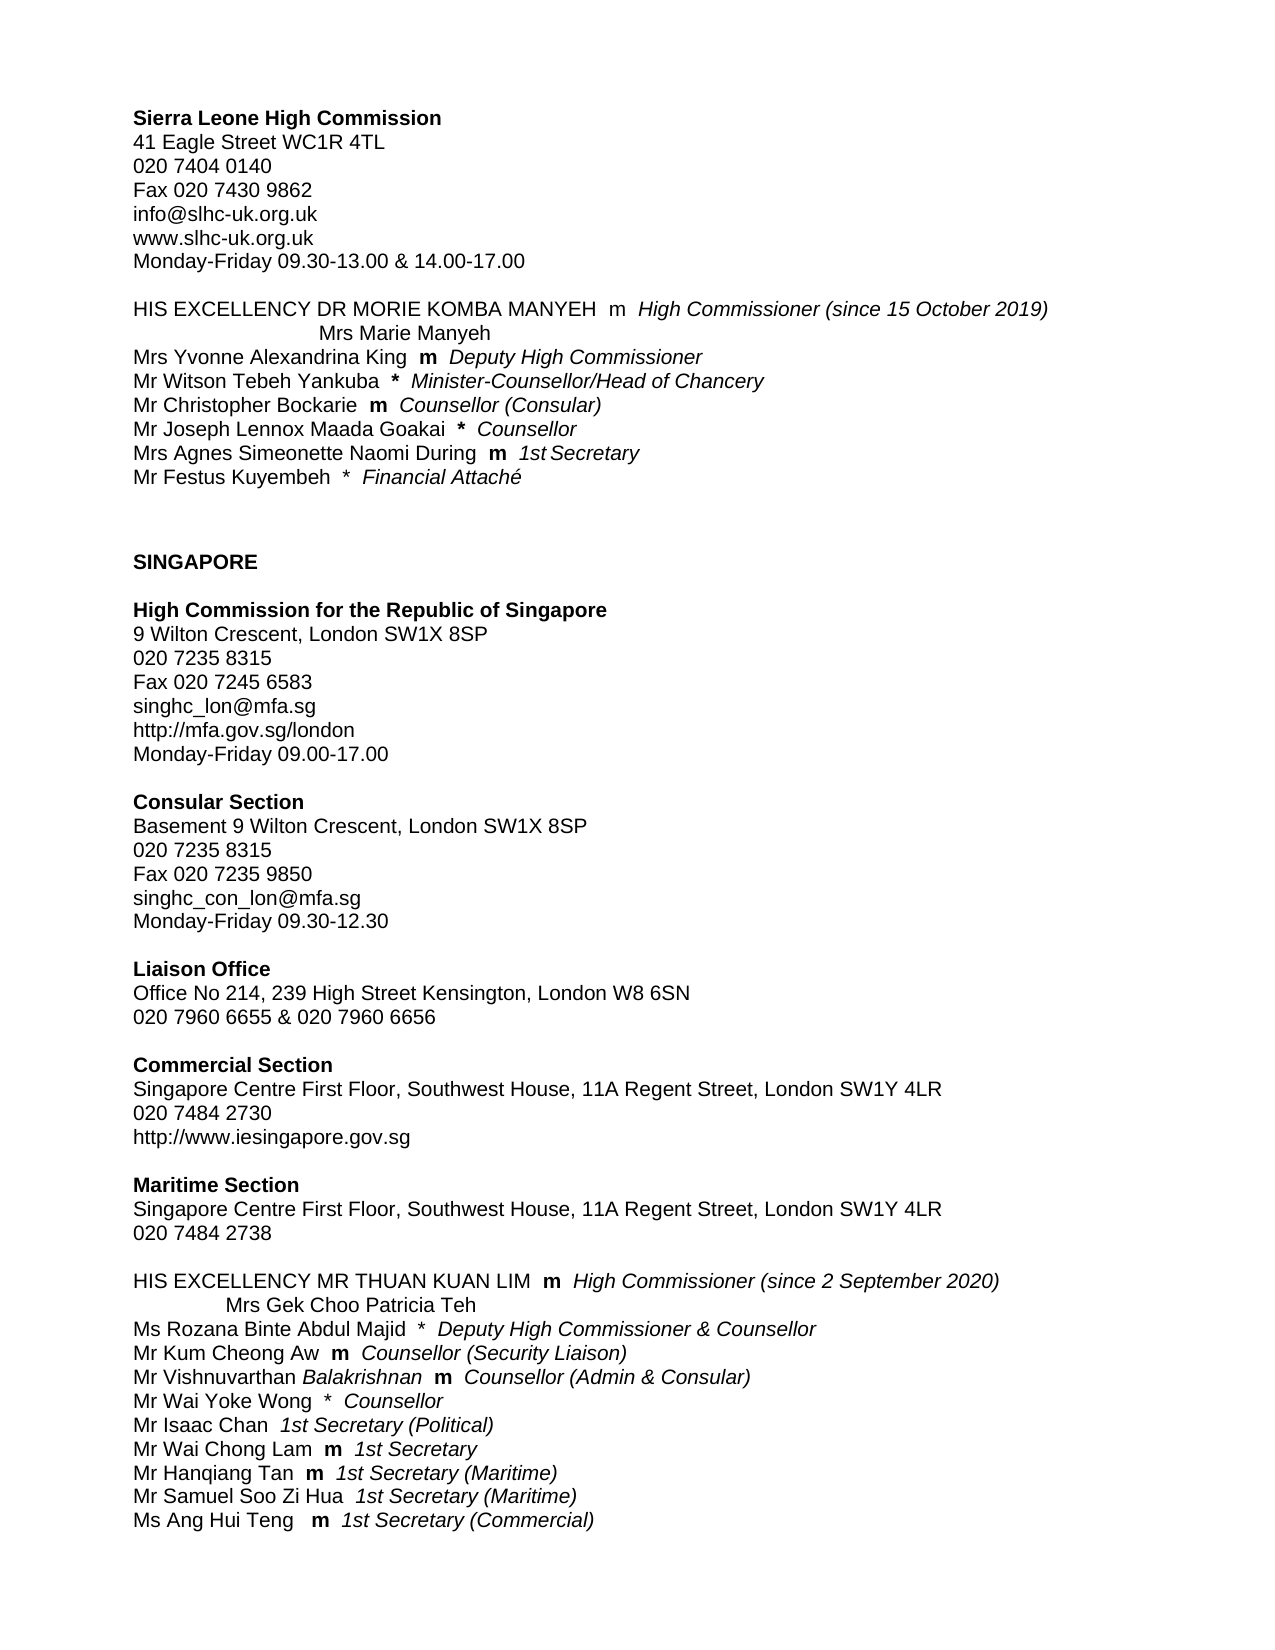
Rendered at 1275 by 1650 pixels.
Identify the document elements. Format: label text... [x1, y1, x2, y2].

subtitle Maritime Section [133, 1173, 1181, 1197]
text Mrs Agnes Simeonette Naomi During m 1st Secretary [133, 441, 1181, 465]
text Ms Ang Hui Teng m 1st Secretary (Commercial) [133, 1508, 1181, 1532]
text Mr Kum Cheong Aw m Counsellor (Security Liaison) [133, 1341, 1181, 1364]
text Mr Isaac Chan 1st Secretary (Political) [133, 1412, 1181, 1436]
text Monday-Friday 09.30-12.30 [133, 909, 1181, 933]
text Monday-Friday 09.00-17.00 [133, 742, 1181, 766]
text Mrs Yvonne Alexandrina King m Deputy High Commissioner [133, 345, 1181, 369]
text High Commission for the Republic of Singapore [133, 598, 1181, 622]
text SINGAPORE [133, 550, 1181, 574]
text 9 Wilton Crescent, London SW1X 8SP [133, 622, 1181, 646]
text Mr Samuel Soo Zi Hua 1st Secretary (Maritime) [133, 1484, 1181, 1508]
text 020 7235 8315 [133, 837, 1181, 861]
text 020 7235 8315 [133, 646, 1181, 670]
subtitle Commercial Section [133, 1053, 1181, 1077]
text HIS EXCELLENCY DR MORIE KOMBA MANYEH m High Commissioner (since 15 October 2019) [133, 297, 1181, 321]
text Sierra Leone High Commission [133, 106, 1181, 129]
text Mrs Marie Manyeh [133, 321, 1181, 345]
text 020 7404 0140 [133, 153, 1181, 177]
text Ms Rozana Binte Abdul Majid * Deputy High Commissioner & Counsellor [133, 1317, 1181, 1341]
text 020 7484 2730 [133, 1101, 1181, 1125]
text http://www.iesingapore.gov.sg [133, 1125, 1181, 1149]
text Fax 020 7235 9850 [133, 861, 1181, 885]
text www.slhc-uk.org.uk [133, 225, 1181, 249]
text singhc_con_lon@mfa.sg [133, 885, 1181, 909]
text 020 7484 2738 [133, 1221, 1181, 1245]
text Office No 214, 239 High Street Kensington, London W8 6SN [133, 981, 1181, 1005]
text http://mfa.gov.sg/london [133, 718, 1181, 742]
text Basement 9 Wilton Crescent, London SW1X 8SP [133, 813, 1181, 837]
text Mr Joseph Lennox Maada Goakai * Counsellor [133, 417, 1181, 441]
text Monday-Friday 09.30-13.00 & 14.00-17.00 [133, 249, 1181, 273]
text Fax 020 7245 6583 [133, 670, 1181, 694]
text HIS EXCELLENCY MR THUAN KUAN LIM m High Commissioner (since 2 September 2020) [133, 1269, 1181, 1293]
text Mr Witson Tebeh Yankuba * Minister-Counsellor/Head of Chancery [133, 369, 1181, 393]
text info@slhc-uk.org.uk [133, 201, 1181, 225]
subtitle Liaison Office [133, 957, 1181, 981]
text Singapore Centre First Floor, Southwest House, 11A Regent Street, London SW1Y 4LR [133, 1197, 1181, 1221]
text 020 7960 6655 & 020 7960 6656 [133, 1005, 1181, 1029]
text Mr Christopher Bockarie m Counsellor (Consular) [133, 393, 1181, 417]
text Mr Festus Kuyembeh * Financial Attaché [133, 465, 1181, 489]
text Mr Wai Chong Lam m 1st Secretary [133, 1436, 1181, 1460]
text Fax 020 7430 9862 [133, 177, 1181, 201]
text 41 Eagle Street WC1R 4TL [133, 129, 1181, 153]
text singhc_lon@mfa.sg [133, 694, 1181, 718]
text Mr Hanqiang Tan m 1st Secretary (Maritime) [133, 1460, 1181, 1484]
text Mrs Gek Choo Patricia Teh [133, 1293, 1181, 1317]
subtitle Consular Section [133, 789, 1181, 813]
text Singapore Centre First Floor, Southwest House, 11A Regent Street, London SW1Y 4LR [133, 1077, 1181, 1101]
text Mr Vishnuvarthan Balakrishnan m Counsellor (Admin & Consular) [133, 1364, 1181, 1388]
text Mr Wai Yoke Wong * Counsellor [133, 1388, 1181, 1412]
